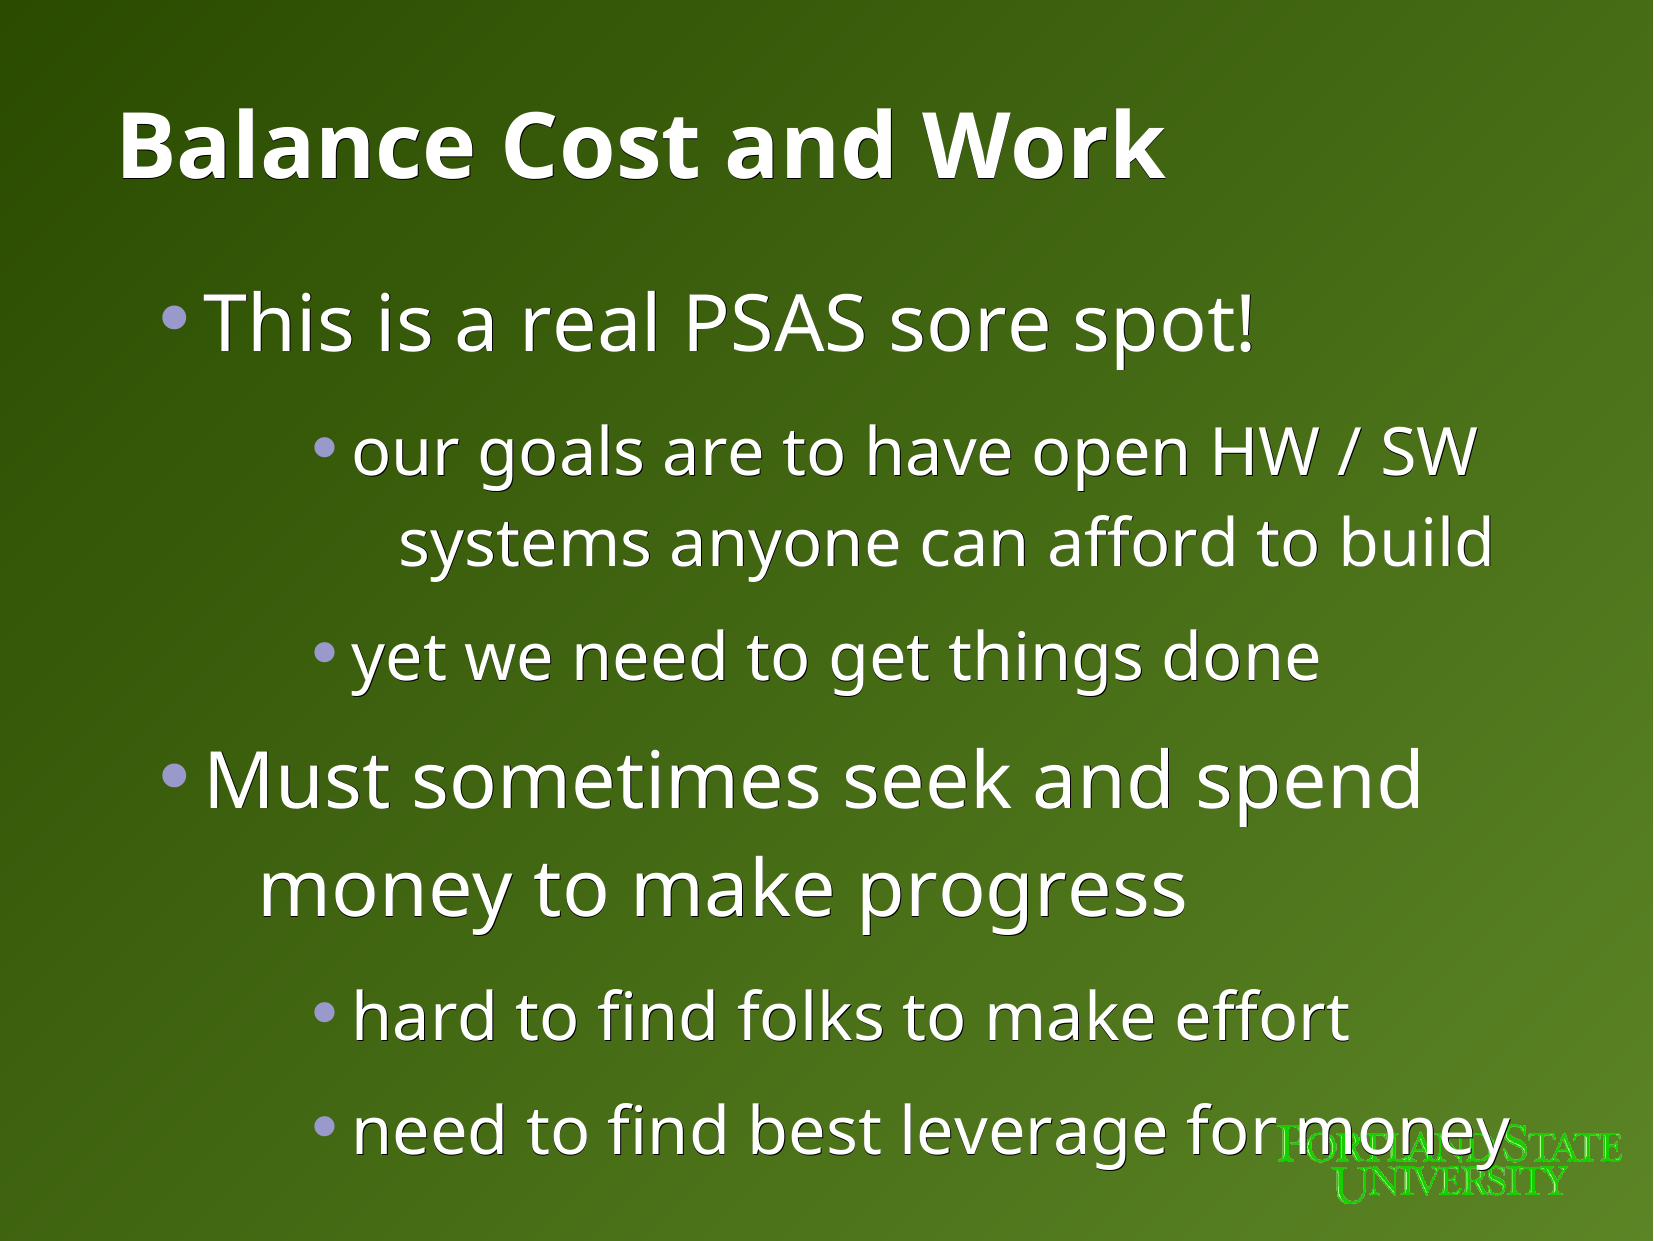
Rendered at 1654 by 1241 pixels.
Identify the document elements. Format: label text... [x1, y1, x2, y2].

list This is a real PSAS sore spot! our goals are to have open HW / SW systems anyone can afford to build yet we need to get things done Must sometimes seek and spend money to make progress hard to find folks to make effort need to find best leverage for money [115, 266, 1527, 1075]
picture [1485, 1124, 1501, 1147]
picture [1367, 1124, 1388, 1150]
title Balance Cost and Work [115, 86, 1527, 200]
picture [1277, 1124, 1622, 1204]
picture [1449, 1124, 1466, 1133]
